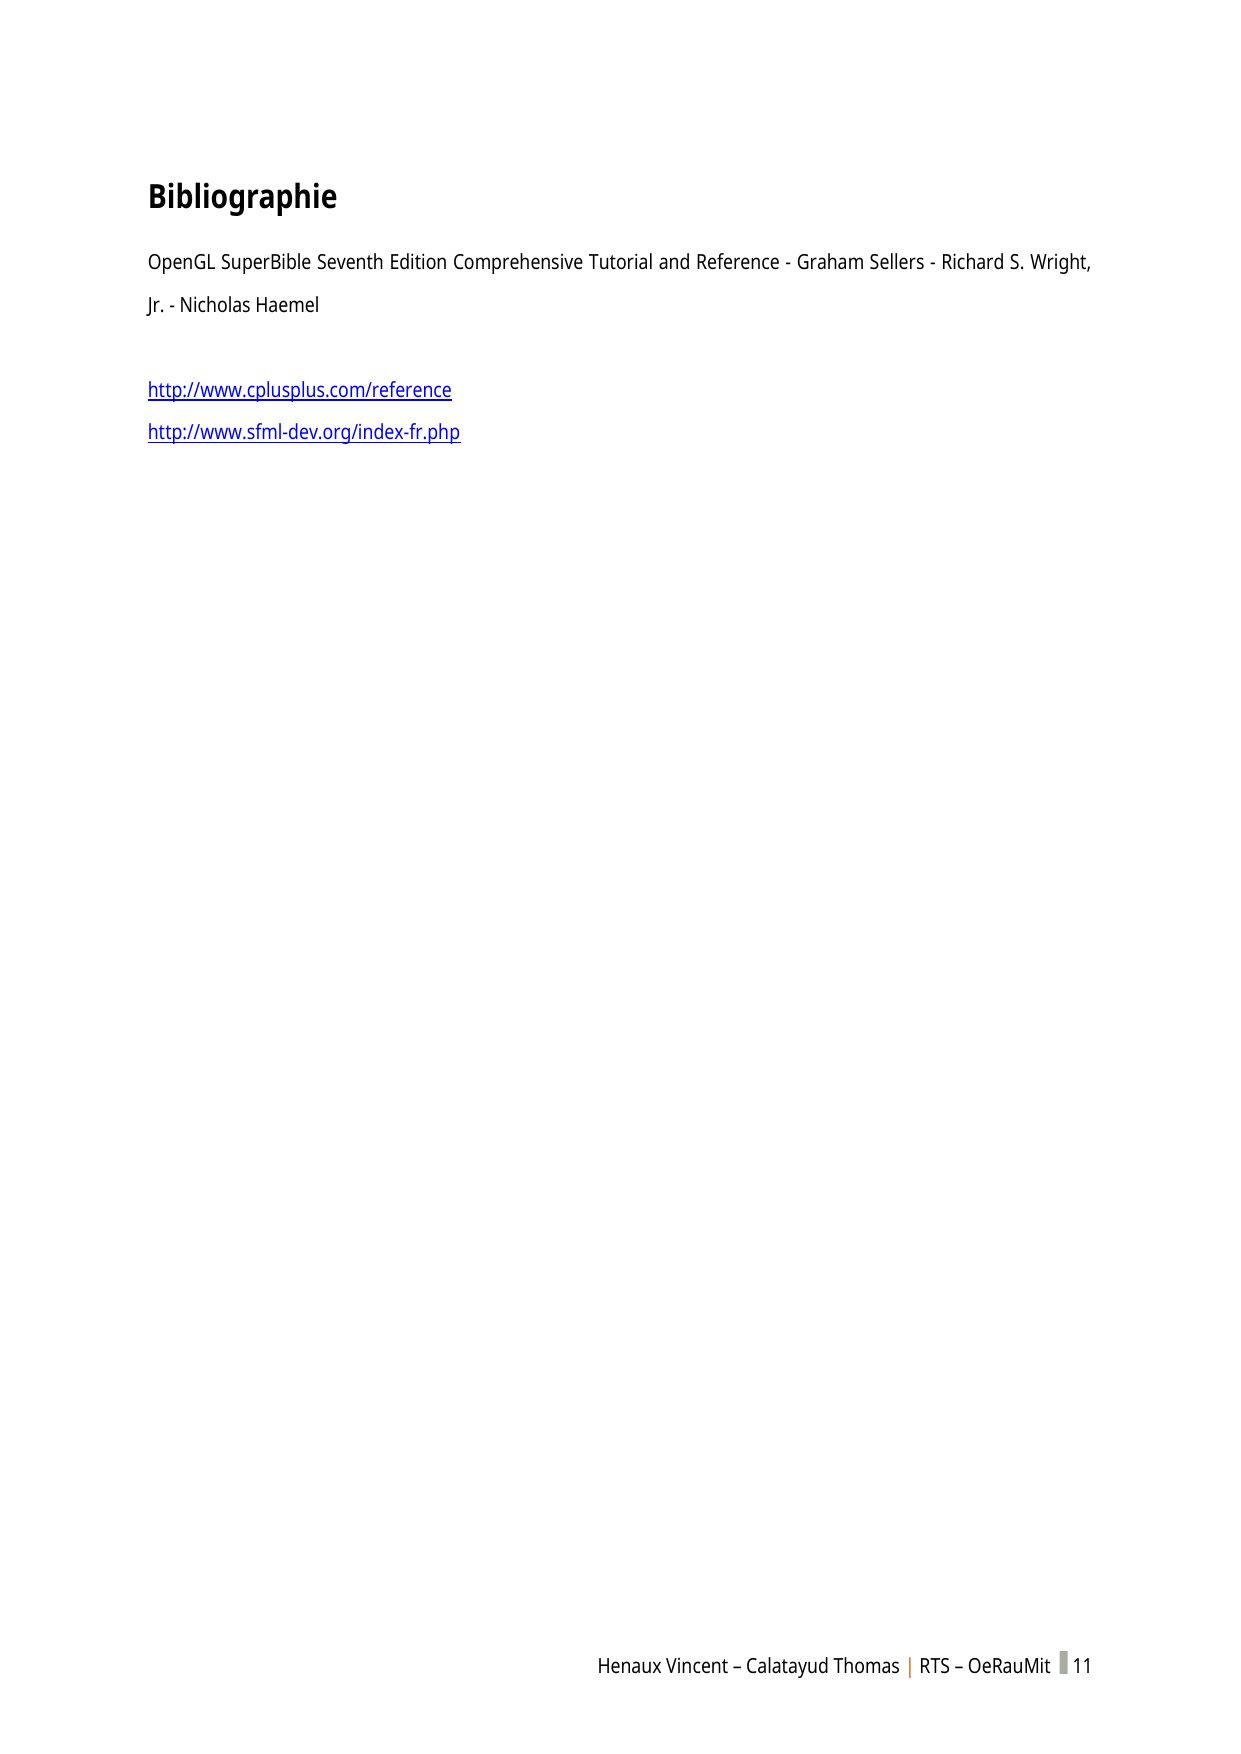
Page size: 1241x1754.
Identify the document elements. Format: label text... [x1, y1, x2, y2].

text http://www.cplusplus.com/reference [148, 375, 1092, 403]
subtitle Bibliographie [148, 173, 1092, 218]
text http://www.sfml-dev.org/index-fr.php [148, 417, 1092, 446]
text OpenGL SuperBible Seventh Edition Comprehensive Tutorial and Reference - Graham Sellers - Richard S. Wright, Jr. - Nicholas Haemel [148, 247, 1092, 318]
picture [1059, 1651, 1068, 1674]
